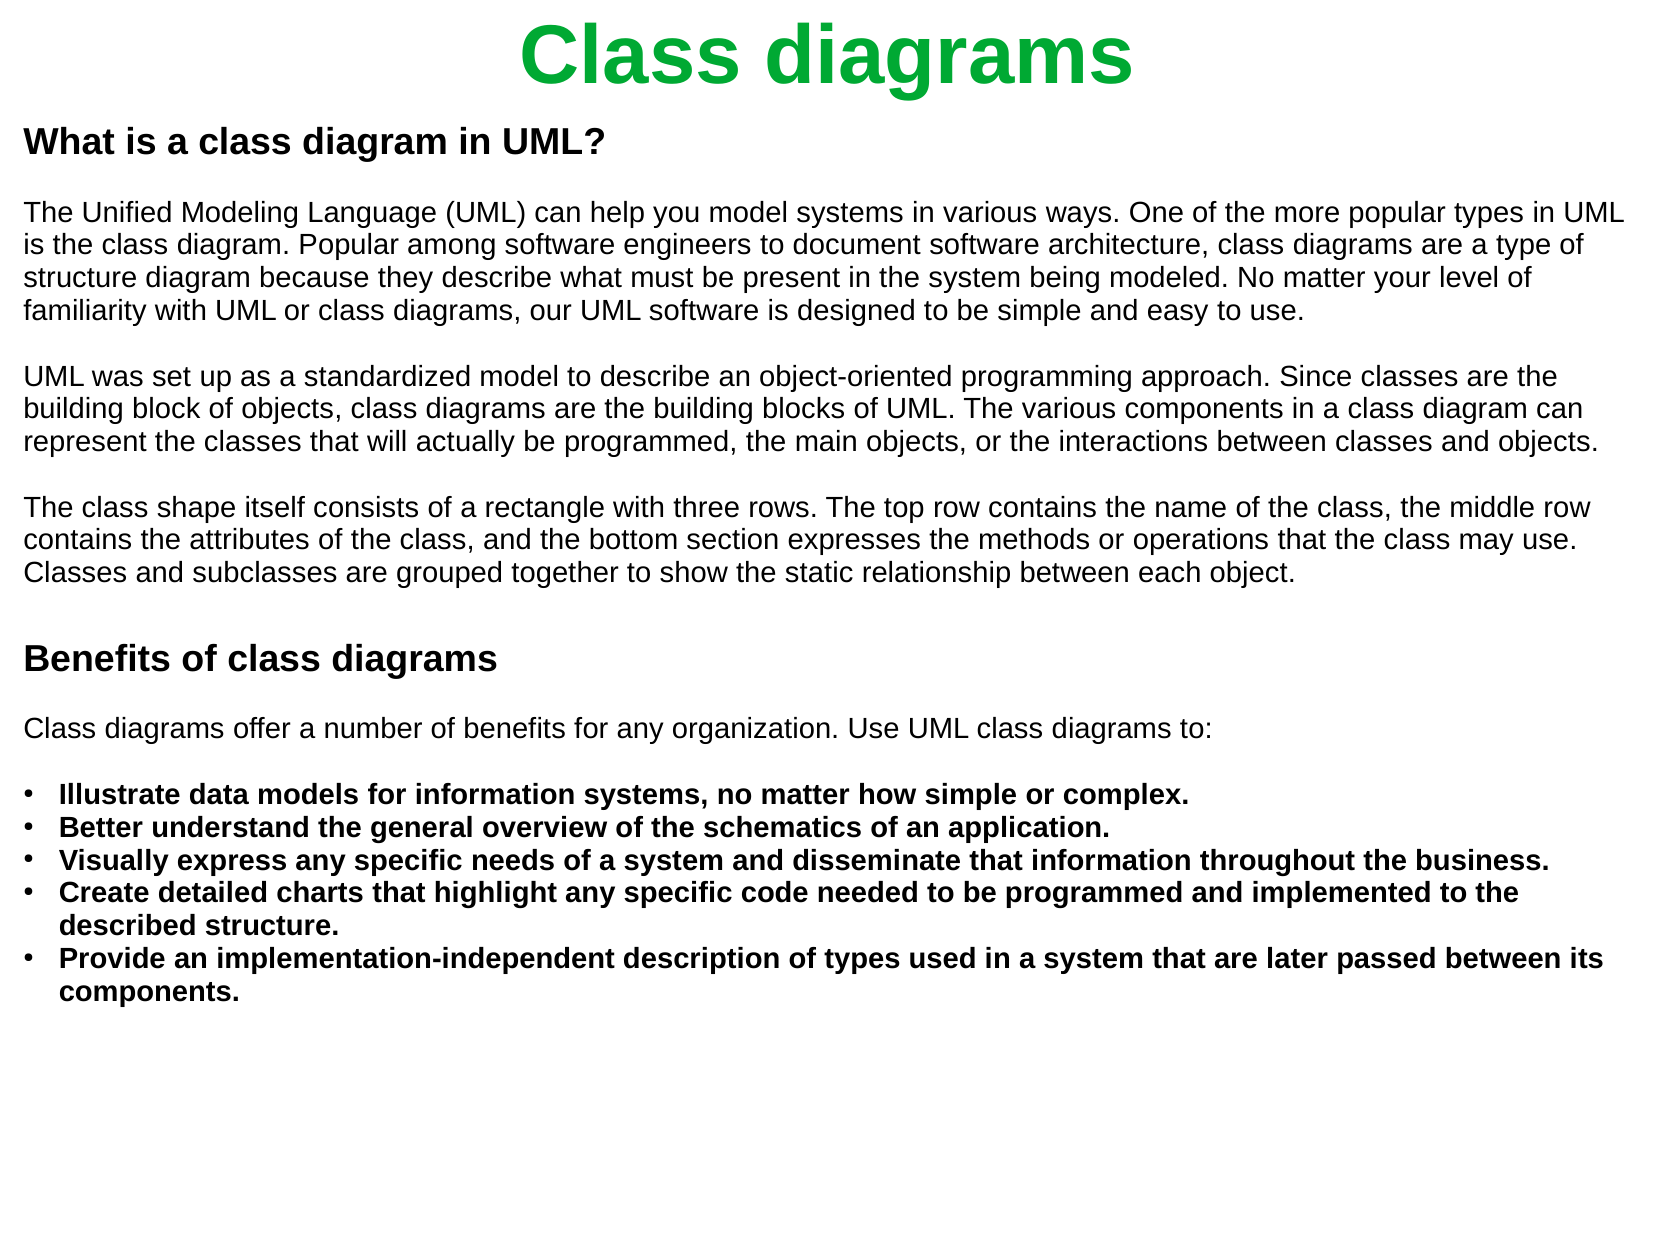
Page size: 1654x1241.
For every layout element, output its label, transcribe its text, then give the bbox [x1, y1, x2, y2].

title Class diagrams [83, 8, 1572, 102]
text_box What is a class diagram in UML? The Unified Modeling Language (UML) can help you model systems in various ways. One of the more popular types in UML is the class diagram. Popular among software engineers to document software architecture, class diagrams are a type of structure diagram because they describe what must be present in the system being modeled. No matter your level of familiarity with UML or class diagrams, our UML software is designed to be simple and easy to use. UML was set up as a standardized model to describe an object-oriented programming approach. Since classes are the building block of objects, class diagrams are the building blocks of UML. The various components in a class diagram can represent the classes that will actually be programmed, the main objects, or the interactions between classes and objects. The class shape itself consists of a rectangle with three rows. The top row contains the name of the class, the middle row contains the attributes of the class, and the bottom section expresses the methods or operations that the class may use. Classes and subclasses are grouped together to show the static relationship between each object. [8, 113, 1651, 597]
text_box Benefits of class diagrams Class diagrams offer a number of benefits for any organization. Use UML class diagrams to: Illustrate data models for information systems, no matter how simple or complex. Better understand the general overview of the schematics of an application. Visually express any specific needs of a system and disseminate that information throughout the business. Create detailed charts that highlight any specific code needed to be programmed and implemented to the described structure. Provide an implementation-independent description of types used in a system that are later passed between its components. [8, 630, 1654, 1158]
